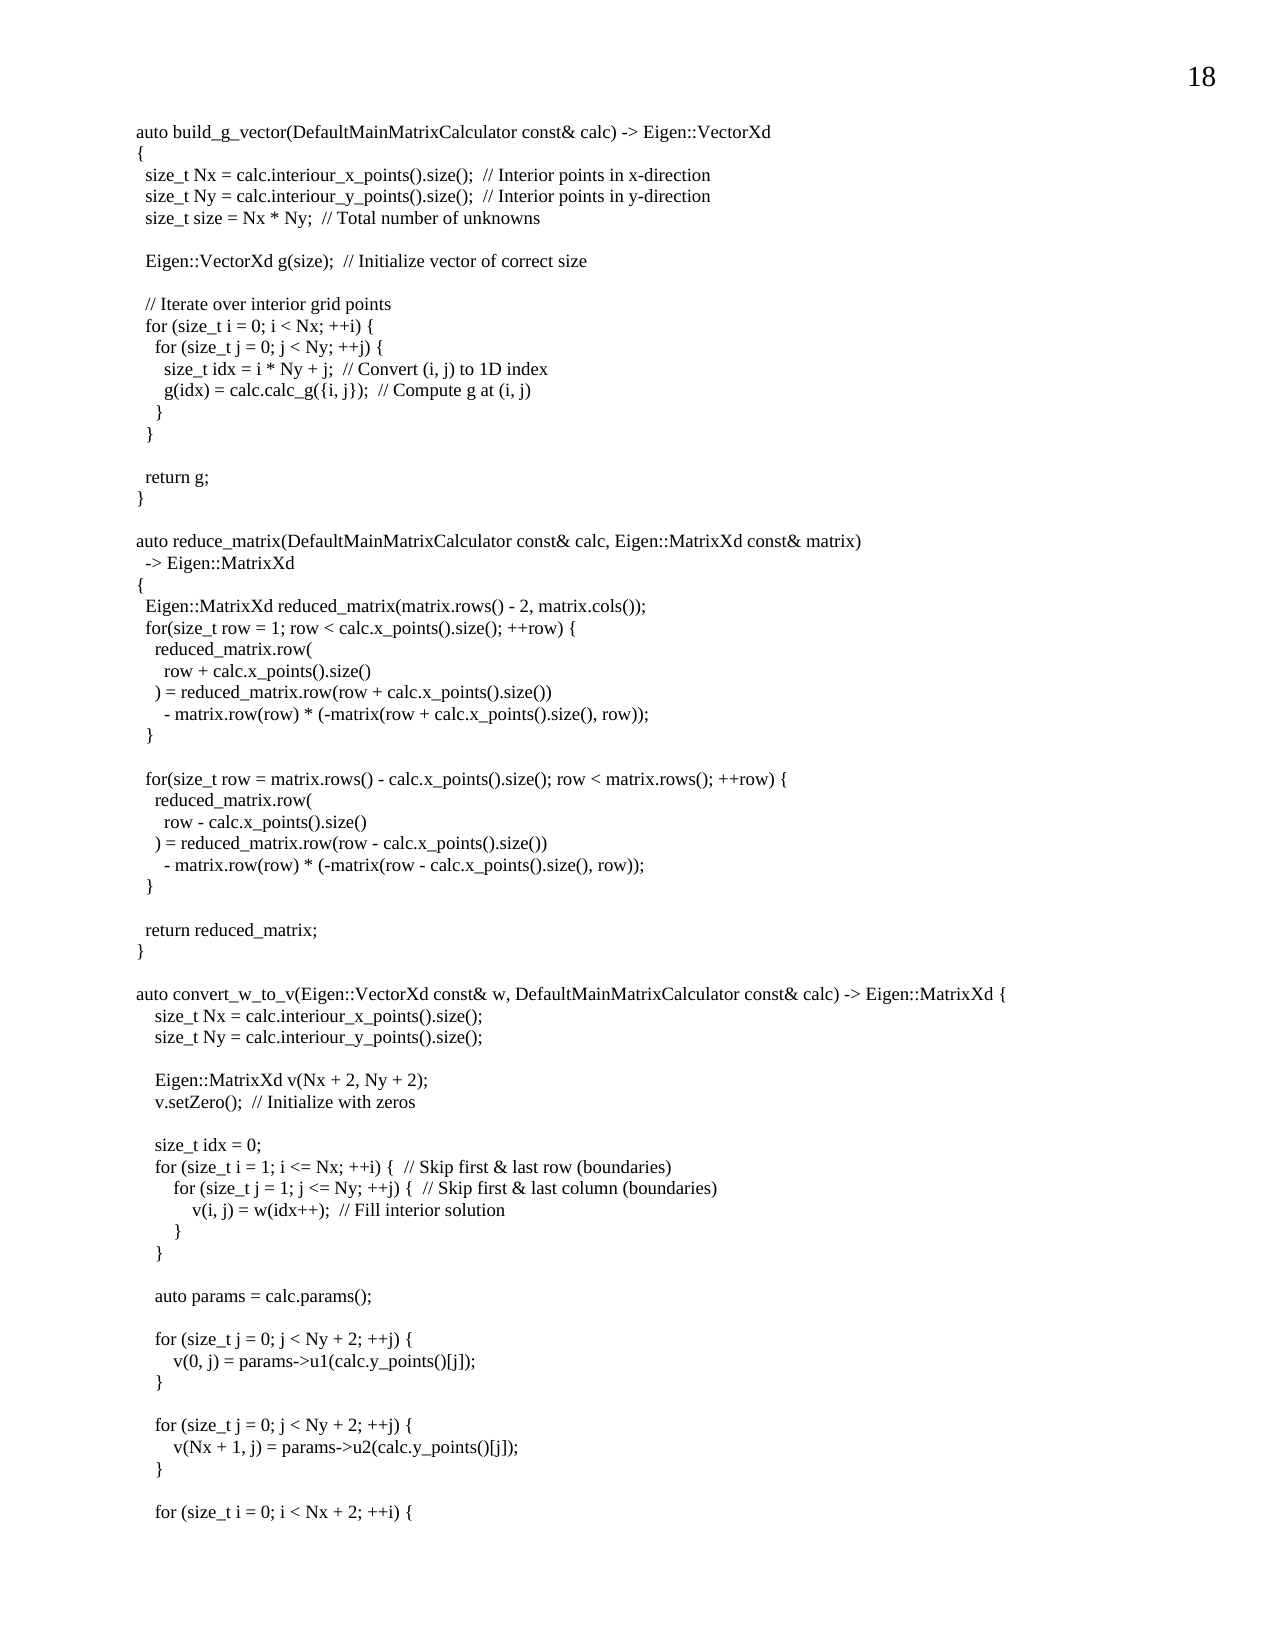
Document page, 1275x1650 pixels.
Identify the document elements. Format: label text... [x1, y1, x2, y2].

text // Iterate over interior grid points [133, 293, 1214, 315]
text v.setZero(); // Initialize with zeros [133, 1091, 1214, 1112]
text } [133, 422, 1214, 444]
text auto build_g_vector(DefaultMainMatrixCalculator const& calc) -> Eigen::VectorXd [133, 121, 1214, 142]
text for (size_t i = 0; i < Nx + 2; ++i) { [133, 1501, 1214, 1522]
text } [133, 875, 1214, 897]
text size_t Nx = calc.interiour_x_points().size(); // Interior points in x-direction [133, 164, 1214, 185]
text row + calc.x_points().size() [133, 660, 1214, 681]
text reduced_matrix.row( [133, 638, 1214, 660]
text g(idx) = calc.calc_g({i, j}); // Compute g at (i, j) [133, 379, 1214, 401]
text - matrix.row(row) * (-matrix(row - calc.x_points().size(), row)); [133, 854, 1214, 875]
text return g; [133, 466, 1214, 487]
text Eigen::MatrixXd v(Nx + 2, Ny + 2); [133, 1069, 1214, 1091]
text Eigen::MatrixXd reduced_matrix(matrix.rows() - 2, matrix.cols()); [133, 595, 1214, 617]
text } [133, 1371, 1214, 1393]
text for (size_t i = 0; i < Nx; ++i) { [133, 315, 1214, 336]
text ) = reduced_matrix.row(row - calc.x_points().size()) [133, 832, 1214, 854]
text auto params = calc.params(); [133, 1285, 1214, 1307]
text return reduced_matrix; [133, 918, 1214, 940]
text auto reduce_matrix(DefaultMainMatrixCalculator const& calc, Eigen::MatrixXd const& matrix) [133, 530, 1214, 552]
text size_t Ny = calc.interiour_y_points().size(); // Interior points in y-direction [133, 185, 1214, 207]
text size_t idx = i * Ny + j; // Convert (i, j) to 1D index [133, 358, 1214, 379]
text row - calc.x_points().size() [133, 811, 1214, 832]
text } [133, 1457, 1214, 1479]
text - matrix.row(row) * (-matrix(row + calc.x_points().size(), row)); [133, 703, 1214, 724]
text v(i, j) = w(idx++); // Fill interior solution [133, 1199, 1214, 1220]
text for (size_t j = 0; j < Ny + 2; ++j) { [133, 1414, 1214, 1436]
text } [133, 401, 1214, 422]
text } [133, 940, 1214, 962]
text v(0, j) = params->u1(calc.y_points()[j]); [133, 1350, 1214, 1371]
text { [133, 142, 1214, 164]
text size_t idx = 0; [133, 1134, 1214, 1156]
text for(size_t row = matrix.rows() - calc.x_points().size(); row < matrix.rows(); ++row) { [133, 767, 1214, 789]
text v(Nx + 1, j) = params->u2(calc.y_points()[j]); [133, 1436, 1214, 1457]
text -> Eigen::MatrixXd [133, 552, 1214, 573]
text for (size_t j = 0; j < Ny; ++j) { [133, 336, 1214, 358]
text size_t size = Nx * Ny; // Total number of unknowns [133, 207, 1214, 228]
text size_t Nx = calc.interiour_x_points().size(); [133, 1005, 1214, 1026]
text for(size_t row = 1; row < calc.x_points().size(); ++row) { [133, 617, 1214, 638]
text } [133, 487, 1214, 509]
text for (size_t j = 0; j < Ny + 2; ++j) { [133, 1328, 1214, 1350]
text } [133, 1220, 1214, 1242]
text for (size_t j = 1; j <= Ny; ++j) { // Skip first & last column (boundaries) [133, 1177, 1214, 1199]
text reduced_matrix.row( [133, 789, 1214, 811]
text { [133, 573, 1214, 595]
text } [133, 724, 1214, 746]
text } [133, 1242, 1214, 1263]
text ) = reduced_matrix.row(row + calc.x_points().size()) [133, 681, 1214, 703]
text for (size_t i = 1; i <= Nx; ++i) { // Skip first & last row (boundaries) [133, 1156, 1214, 1177]
text Eigen::VectorXd g(size); // Initialize vector of correct size [133, 250, 1214, 272]
text auto convert_w_to_v(Eigen::VectorXd const& w, DefaultMainMatrixCalculator const& calc) -> Eigen::MatrixXd { [133, 983, 1214, 1005]
text size_t Ny = calc.interiour_y_points().size(); [133, 1026, 1214, 1048]
